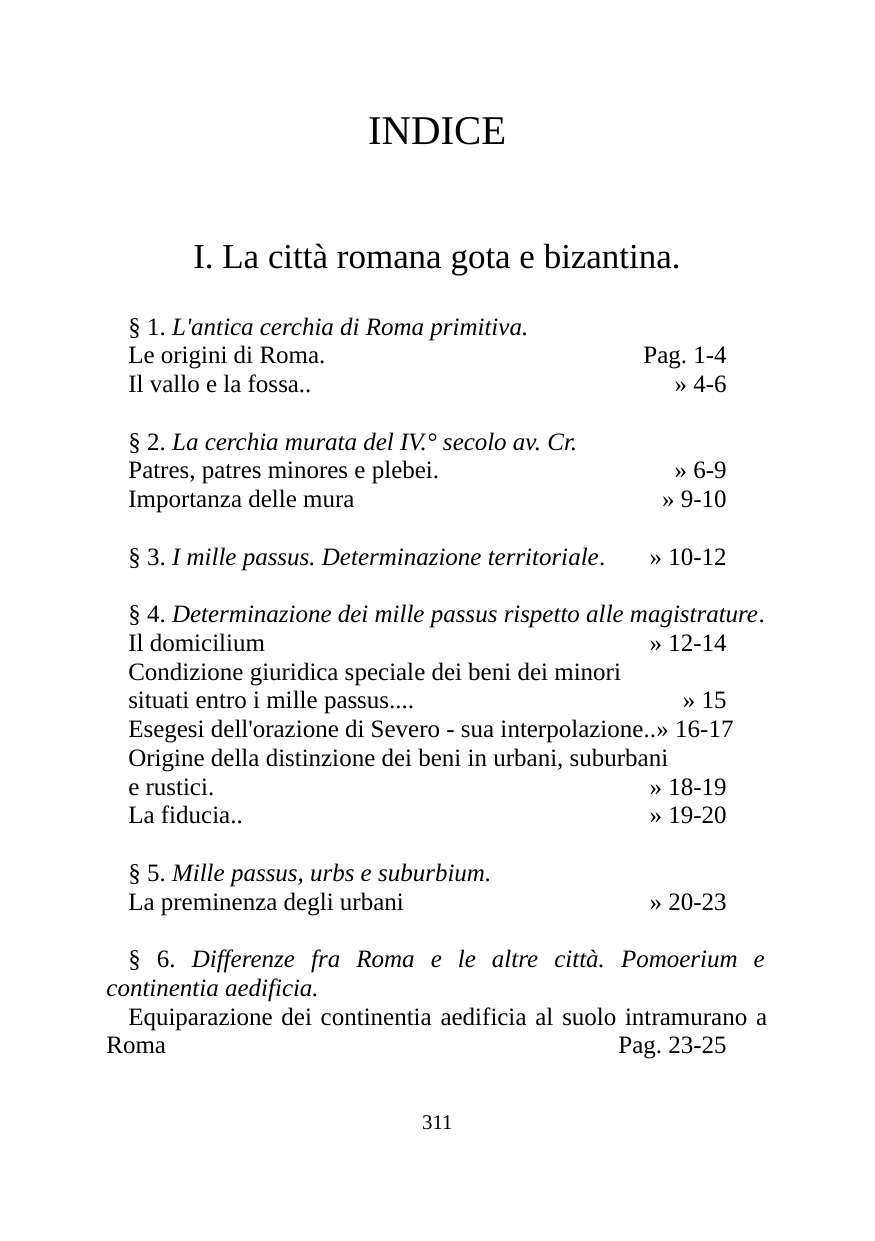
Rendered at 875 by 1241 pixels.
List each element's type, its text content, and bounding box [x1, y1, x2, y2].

text e rustici. » 18-19 [106, 772, 768, 800]
text La preminenza degli urbani » 20-23 [106, 887, 768, 915]
text La fiducia.. » 19-20 [106, 800, 768, 829]
text Esegesi dell'orazione di Severo - sua interpolazione.. » 16-17 [106, 714, 768, 743]
text § 5. Mille passus, urbs e suburbium. [106, 858, 768, 887]
text § 4. Determinazione dei mille passus rispetto alle magistrature. [106, 599, 768, 628]
text Patres, patres minores e plebei. » 6-9 [106, 455, 768, 484]
text § 1. L'antica cerchia di Roma primitiva. [106, 312, 768, 340]
text Equiparazione dei continentia aedificia al suolo intramurano a Roma Pag. 23-25 [106, 1002, 768, 1059]
text Origine della distinzione dei beni in urbani, suburbani [106, 743, 768, 772]
text Condizione giuridica speciale dei beni dei minori [106, 657, 768, 685]
text Il domicilium » 12-14 [106, 628, 768, 657]
subtitle INDICE [106, 106, 768, 153]
text § 2. La cerchia murata del IV.° secolo av. Cr. [106, 427, 768, 455]
text § 6. Differenze fra Roma e le altre città. Pomoerium e continentia aedificia. [106, 944, 768, 1002]
text situati entro i mille passus.... » 15 [106, 685, 768, 714]
text § 3. I mille passus. Determinazione territoriale. » 10-12 [106, 542, 768, 570]
text Importanza delle mura » 9-10 [106, 484, 768, 513]
subtitle I. La città romana gota e bizantina. [106, 236, 768, 276]
text Le origini di Roma. Pag. 1-4 [106, 340, 768, 369]
text Il vallo e la fossa.. » 4-6 [106, 369, 768, 398]
